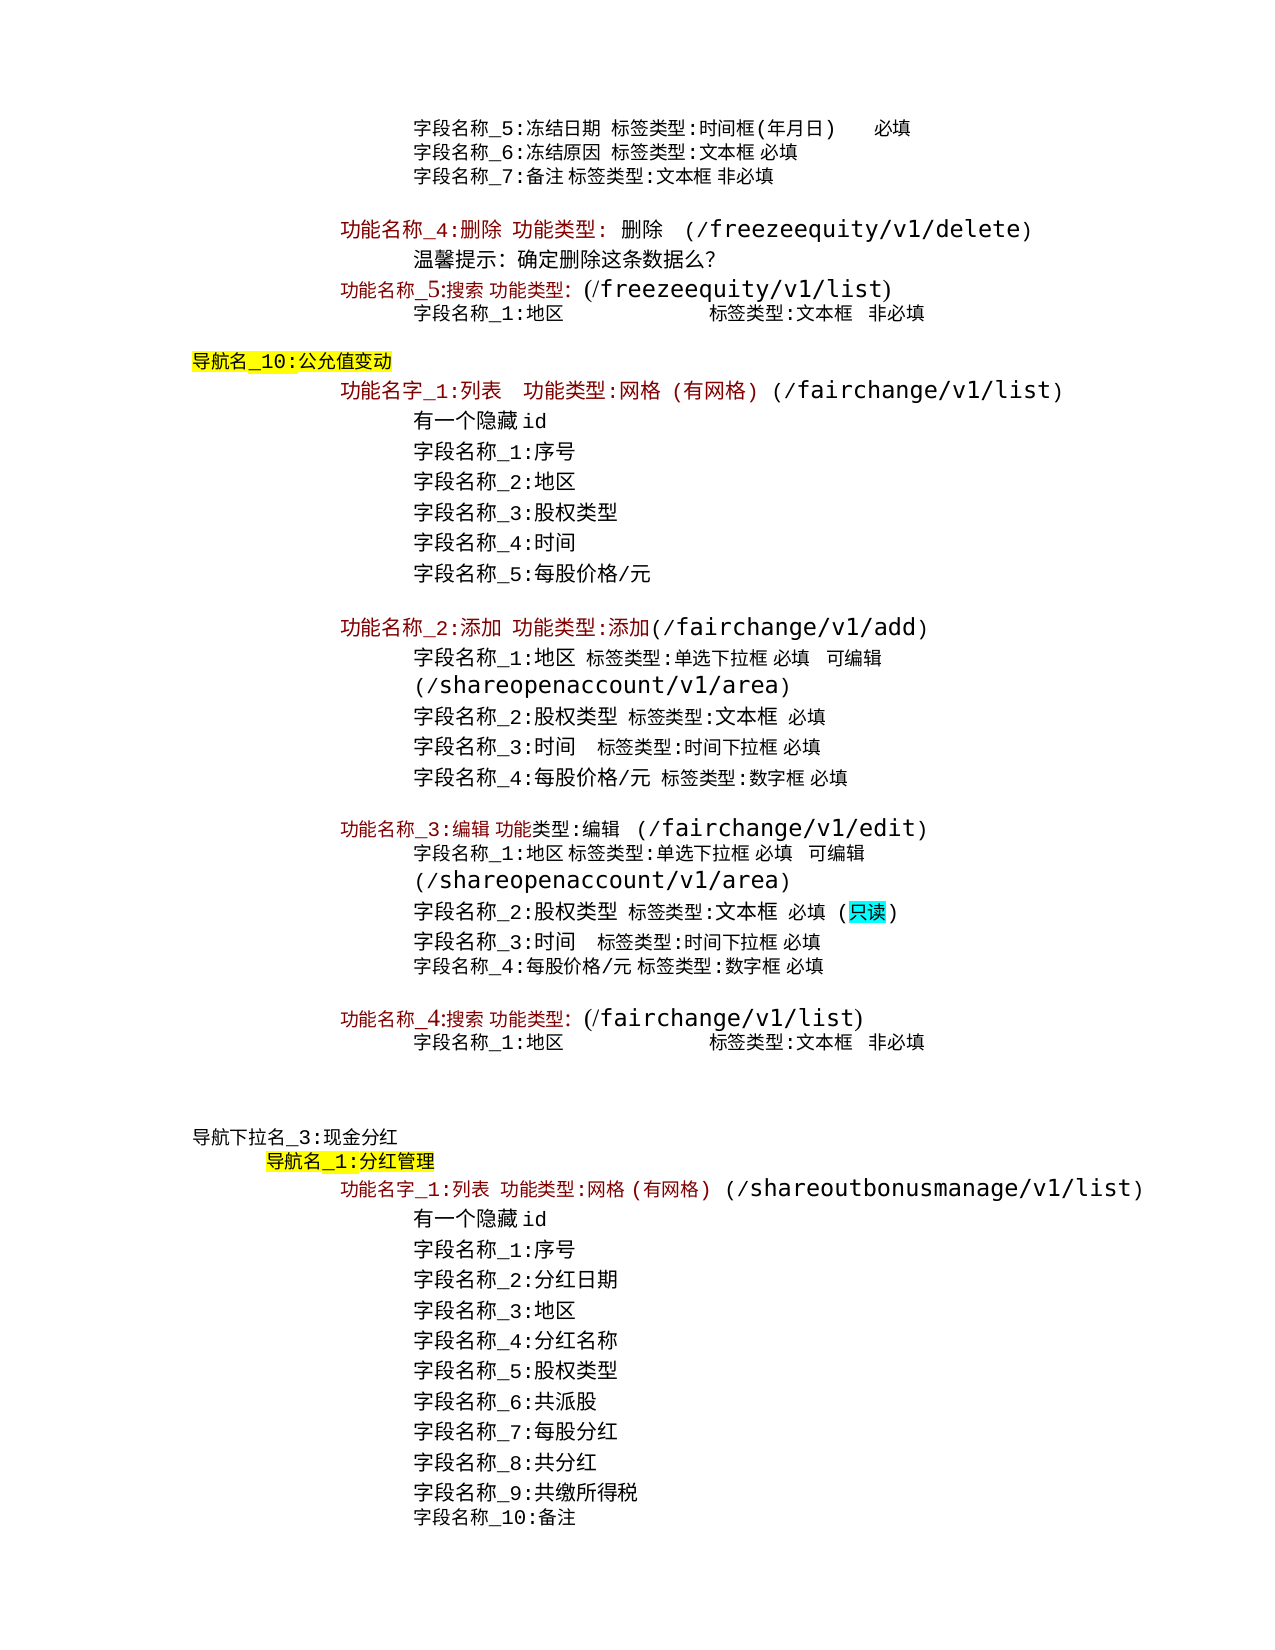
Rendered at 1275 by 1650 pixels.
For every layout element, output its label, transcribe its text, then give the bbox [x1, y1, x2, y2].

text 字段名称_2:分红日期 [118, 1263, 1157, 1294]
text 字段名称_4:每股价格/元 标签类型:数字框 必填 [118, 956, 1157, 979]
text 字段名称_2:地区 [118, 466, 1157, 496]
text 功能名字_1:列表 功能类型:网格 (有网格) (/shareoutbonusmanage/v1/list) [118, 1174, 1157, 1203]
text 字段名称_10:备注 [118, 1507, 1157, 1531]
text 有一个隐藏id [118, 1203, 1157, 1233]
text 字段名称_3:股权类型 [118, 496, 1157, 526]
text 字段名称_3:时间 标签类型:时间下拉框 必填 [118, 925, 1157, 956]
text 字段名称_9:共缴所得税 [118, 1476, 1157, 1507]
text 字段名称_1:序号 [118, 435, 1157, 466]
text 字段名称_8:共分红 [118, 1446, 1157, 1476]
text 字段名称_3:地区 [118, 1294, 1157, 1324]
text 字段名称_4:分红名称 [118, 1324, 1157, 1355]
text 功能名称_5:搜索 功能类型: (/freezeequity/v1/list) [118, 274, 1157, 303]
text 导航名_10:公允值变动 [118, 351, 1157, 374]
text 功能名称_4:搜索 功能类型: (/fairchange/v1/list) [118, 1003, 1157, 1032]
text 字段名称_3:时间 标签类型:时间下拉框 必填 [118, 730, 1157, 761]
text 功能名称_2:添加 功能类型:添加(/fairchange/v1/add) [118, 611, 1157, 641]
text 温馨提示：确定删除这条数据么？ [118, 244, 1157, 274]
text 字段名称_5:每股价格/元 [118, 557, 1157, 587]
text 导航下拉名_3:现金分红 [118, 1127, 1157, 1151]
text 字段名称_5:股权类型 [118, 1355, 1157, 1385]
text 字段名称_6:冻结原因 标签类型:文本框 必填 [118, 142, 1157, 166]
text 字段名称_4:每股价格/元 标签类型:数字框 必填 [118, 761, 1157, 791]
text 字段名称_1:序号 [118, 1233, 1157, 1263]
text 字段名称_7:每股分红 [118, 1416, 1157, 1446]
text 字段名称_2:股权类型 标签类型:文本框 必填 (只读) [118, 895, 1157, 925]
text 字段名称_1:地区 标签类型:文本框 非必填 [118, 303, 1157, 327]
text 字段名称_4:时间 [118, 526, 1157, 557]
text 字段名称_1:地区 标签类型:单选下拉框 必填 可编辑 (/shareopenaccount/v1/area) [118, 843, 1157, 895]
text 功能名称_4:删除 功能类型: 删除 (/freezeequity/v1/delete) [118, 213, 1157, 244]
text 功能名称_3:编辑 功能类型:编辑 (/fairchange/v1/edit) [118, 815, 1157, 843]
text 有一个隐藏id [118, 405, 1157, 435]
text 字段名称_1:地区 标签类型:单选下拉框 必填 可编辑 (/shareopenaccount/v1/area) [118, 641, 1157, 700]
text 字段名称_7:备注 标签类型:文本框 非必填 [118, 166, 1157, 190]
text 导航名_1:分红管理 [118, 1151, 1157, 1174]
text 字段名称_5:冻结日期 标签类型:时间框(年月日) 必填 [118, 118, 1157, 142]
text 字段名称_2:股权类型 标签类型:文本框 必填 [118, 700, 1157, 730]
text 功能名字_1:列表 功能类型:网格 (有网格) (/fairchange/v1/list) [118, 374, 1157, 405]
text 字段名称_1:地区 标签类型:文本框 非必填 [118, 1032, 1157, 1056]
text 字段名称_6:共派股 [118, 1385, 1157, 1416]
